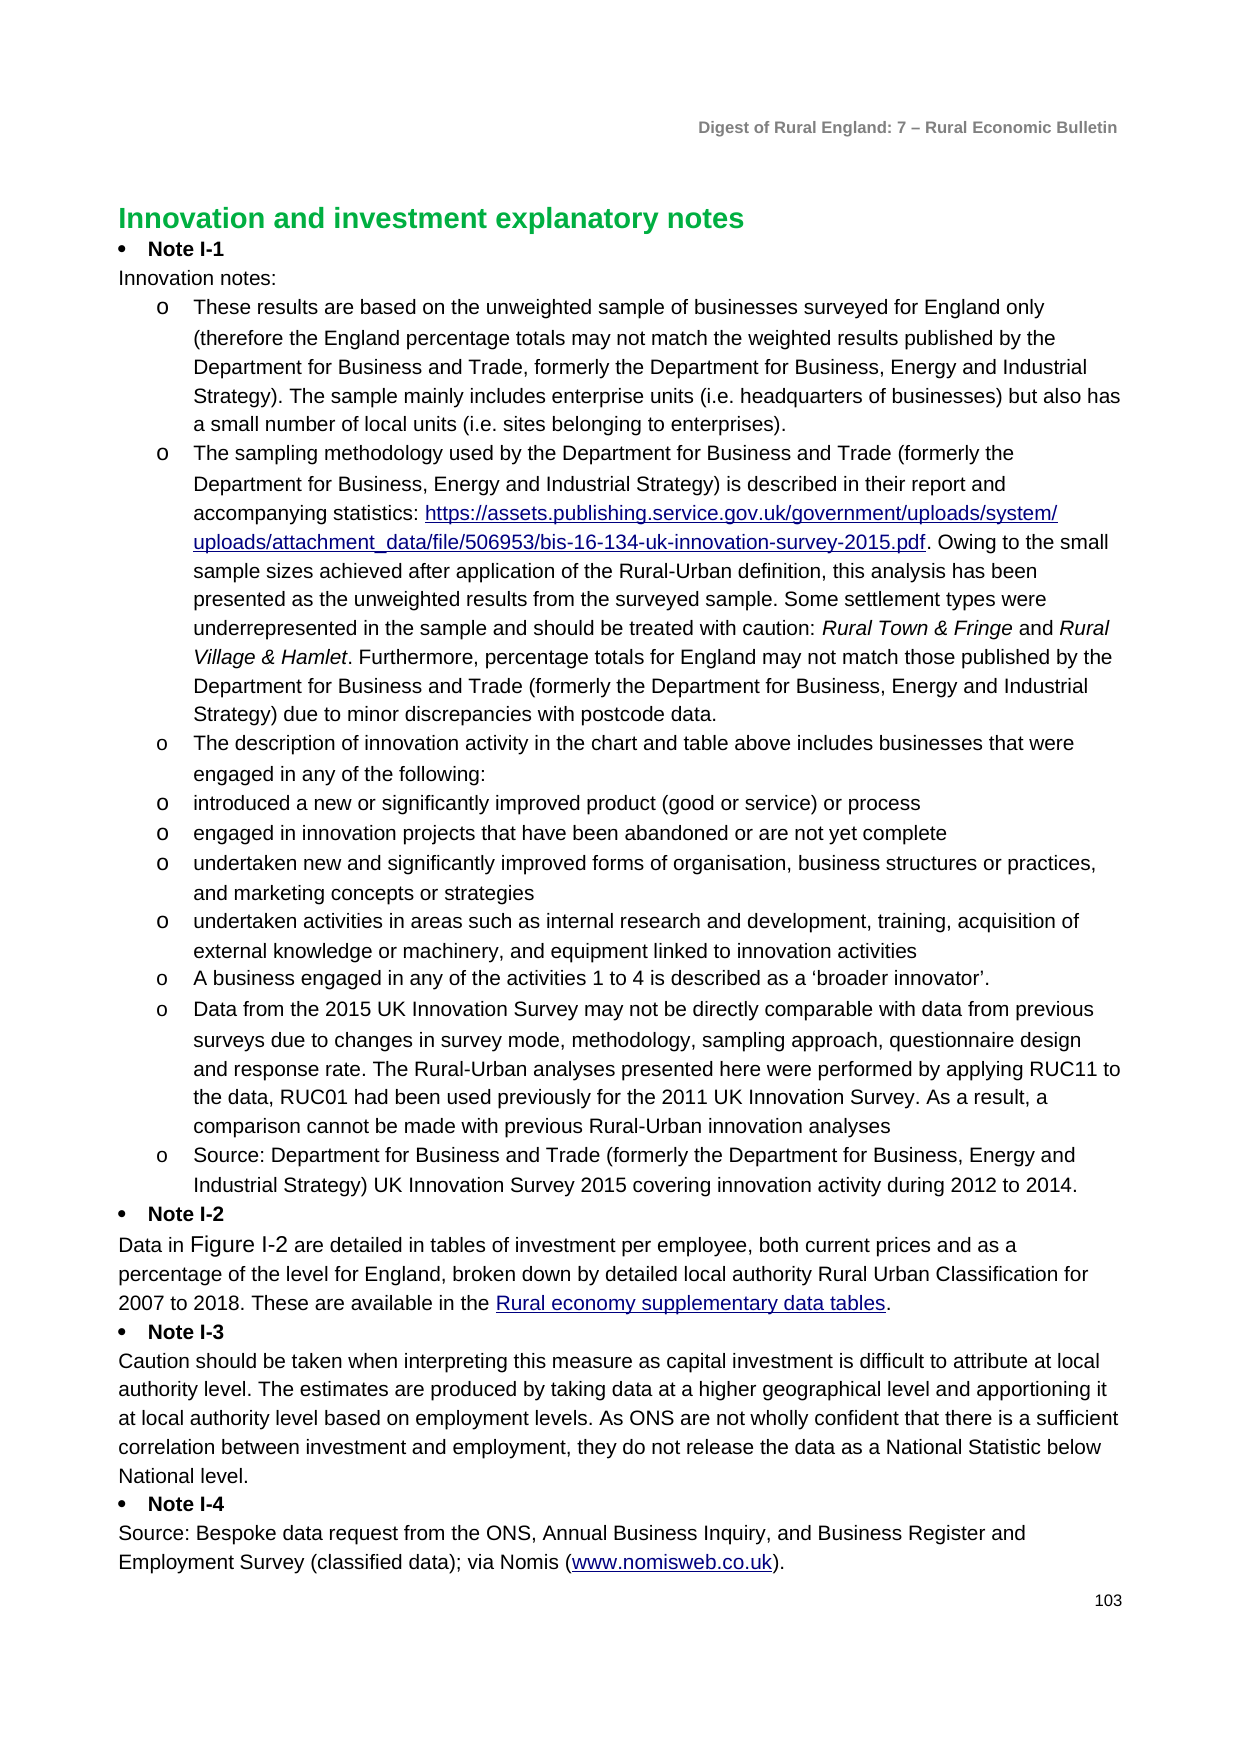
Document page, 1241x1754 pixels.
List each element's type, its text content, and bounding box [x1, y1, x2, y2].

text Data in Figure H‑2 are detailed in tables of investment per employee, both current prices and as a percentage of the level for England, broken down by detailed local authority Rural Urban Classification for 2007 to 2018. These are available in the Rural economy supplementary data tables. [118, 1231, 1122, 1315]
list These results are based on the unweighted sample of businesses surveyed for England only (therefore the England percentage totals may not match the weighted results published by the Department for Business and Trade, formerly the Department for Business, Energy and Industrial Strategy). The sample mainly includes enterprise units (i.e. headquarters of businesses) but also has a small number of local units (i.e. sites belonging to enterprises). [156, 295, 1122, 436]
text Source: Bespoke data request from the ONS, Annual Business Inquiry, and Business Register and Employment Survey (classified data); via Nomis (www.nomisweb.co.uk). [118, 1521, 1122, 1574]
list undertaken new and significantly improved forms of organisation, business structures or practices, and marketing concepts or strategies [156, 851, 1122, 905]
text Caution should be taken when interpreting this measure as capital investment is difficult to attribute at local authority level. The estimates are produced by taking data at a higher geographical level and apportioning it at local authority level based on employment levels. As ONS are not wholly confident that there is a sufficient correlation between investment and employment, they do not release the data as a National Statistic below National level. [118, 1348, 1122, 1487]
list engaged in innovation projects that have been abandoned or are not yet complete [156, 821, 1122, 847]
list Note I-2 [118, 1202, 1122, 1226]
list The description of innovation activity in the chart and table above includes businesses that were engaged in any of the following: [156, 731, 1122, 786]
list The sampling methodology used by the Department for Business and Trade (formerly the Department for Business, Energy and Industrial Strategy) is described in their report and accompanying statistics: https://assets.publishing.service.gov.uk/government/uploads/system/uploads/attachment_data/file/506953/bis-16-134-uk-innovation-survey-2015.pdf. Owing to the small sample sizes achieved after application of the Rural-Urban definition, this analysis has been presented as the unweighted results from the surveyed sample. Some settlement types were underrepresented in the sample and should be treated with caution: Rural Town & Fringe and Rural Village & Hamlet. Furthermore, percentage totals for England may not match those published by the Department for Business and Trade (formerly the Department for Business, Energy and Industrial Strategy) due to minor discrepancies with postcode data. [156, 441, 1122, 726]
list introduced a new or significantly improved product (good or service) or process [156, 790, 1122, 817]
list Source: Department for Business and Trade (formerly the Department for Business, Energy and Industrial Strategy) UK Innovation Survey 2015 covering innovation activity during 2012 to 2014. [156, 1143, 1122, 1197]
list A business engaged in any of the activities 1 to 4 is described as a ‘broader innovator’. [156, 966, 1122, 992]
list Note I-4 [118, 1492, 1122, 1516]
list undertaken activities in areas such as internal research and development, training, acquisition of external knowledge or machinery, and equipment linked to innovation activities [156, 909, 1122, 963]
list Data from the 2015 UK Innovation Survey may not be directly comparable with data from previous surveys due to changes in survey mode, methodology, sampling approach, questionnaire design and response rate. The Rural-Urban analyses presented here were performed by applying RUC11 to the data, RUC01 had been used previously for the 2011 UK Innovation Survey. As a result, a comparison cannot be made with previous Rural-Urban innovation analyses [156, 997, 1122, 1138]
list Note I-3 [118, 1319, 1122, 1344]
list Note I-1 [118, 237, 1122, 261]
subtitle Innovation and investment explanatory notes [118, 201, 1122, 235]
text Innovation notes: [118, 266, 1122, 290]
